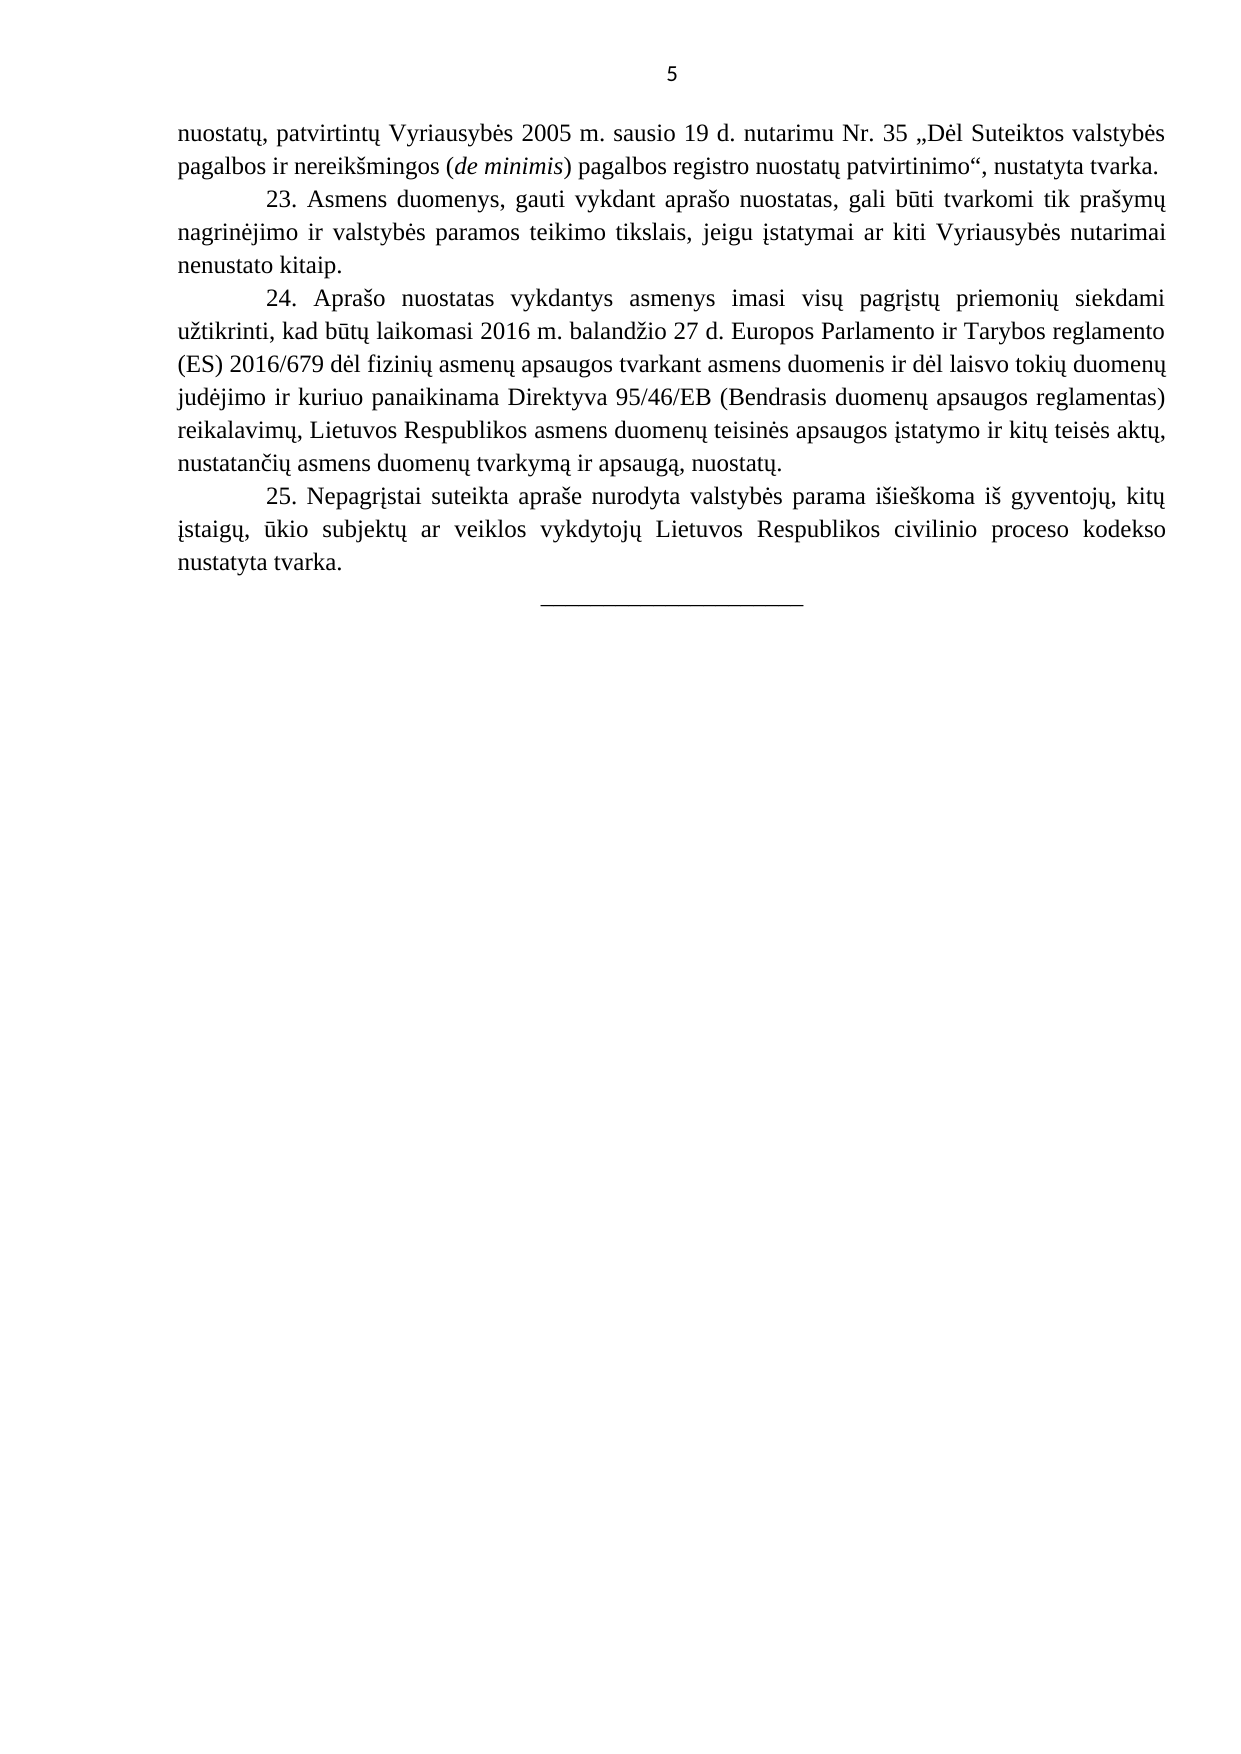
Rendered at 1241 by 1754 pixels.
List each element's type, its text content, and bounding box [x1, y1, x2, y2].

text 24. Aprašo nuostatas vykdantys asmenys imasi visų pagrįstų priemonių siekdami užtikrinti, kad būtų laikomasi 2016 m. balandžio 27 d. Europos Parlamento ir Tarybos reglamento (ES) 2016/679 dėl fizinių asmenų apsaugos tvarkant asmens duomenis ir dėl laisvo tokių duomenų judėjimo ir kuriuo panaikinama Direktyva 95/46/EB (Bendrasis duomenų apsaugos reglamentas) reikalavimų, Lietuvos Respublikos asmens duomenų teisinės apsaugos įstatymo ir kitų teisės aktų, nustatančių asmens duomenų tvarkymą ir apsaugą, nuostatų. [177, 283, 1167, 477]
text 25. Nepagrįstai suteikta apraše nurodyta valstybės parama išieškoma iš gyventojų, kitų įstaigų, ūkio subjektų ar veiklos vykdytojų Lietuvos Respublikos civilinio proceso kodekso nustatyta tvarka. [177, 481, 1167, 576]
text 23. Asmens duomenys, gauti vykdant aprašo nuostatas, gali būti tvarkomi tik prašymų nagrinėjimo ir valstybės paramos teikimo tikslais, jeigu įstatymai ar kiti Vyriausybės nutarimai nenustato kitaip. [177, 184, 1167, 279]
text nuostatų, patvirtintų Vyriausybės 2005 m. sausio 19 d. nutarimu Nr. 35 „Dėl Suteiktos valstybės pagalbos ir nereikšmingos (de minimis) pagalbos registro nuostatų patvirtinimo“, nustatyta tvarka. [177, 118, 1167, 180]
text _____________________ [177, 580, 1167, 609]
